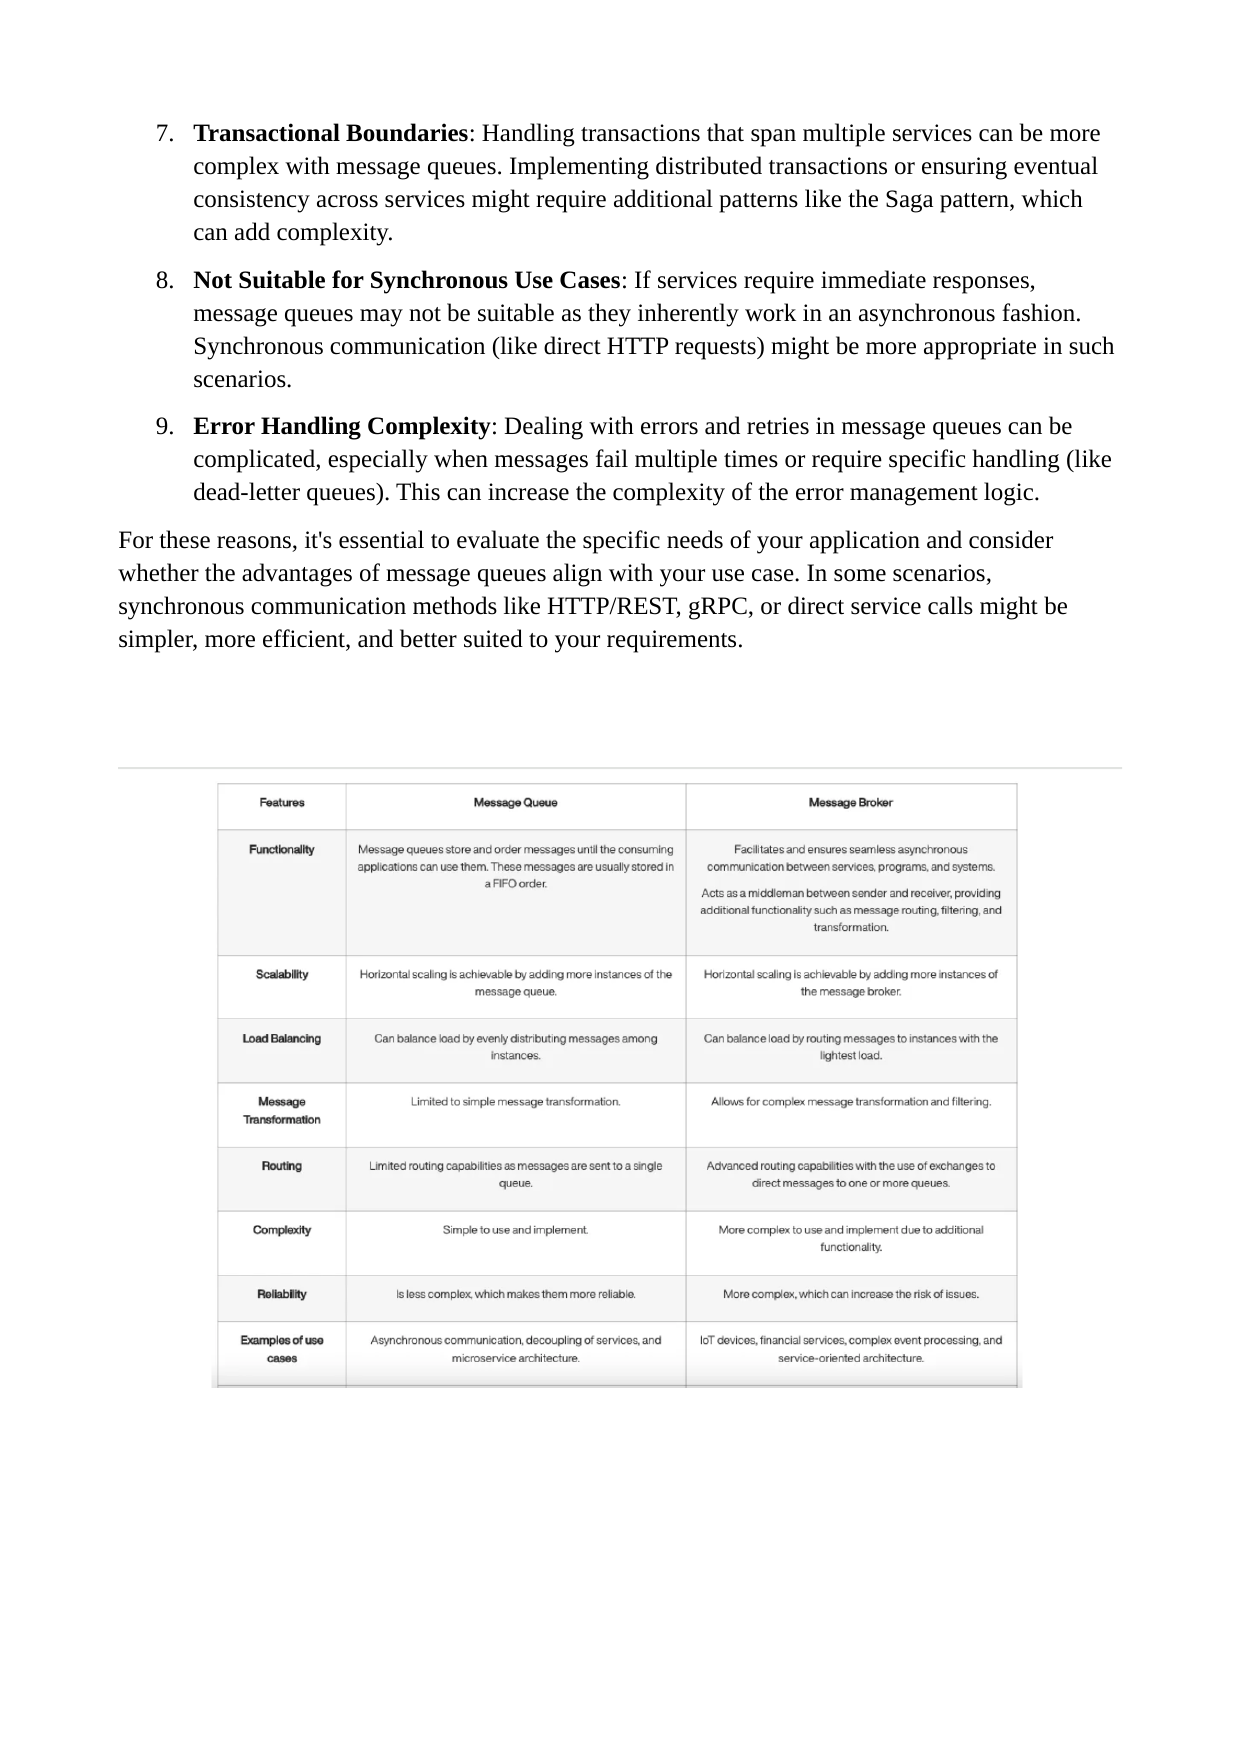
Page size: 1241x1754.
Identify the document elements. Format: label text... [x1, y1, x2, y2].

list Error Handling Complexity: Dealing with errors and retries in message queues can be complicated, especially when messages fail multiple times or require specific handling (like dead-letter queues). This can increase the complexity of the error management logic. [156, 411, 1122, 506]
text For these reasons, it's essential to evaluate the specific needs of your application and consider whether the advantages of message queues align with your use case. In some scenarios, synchronous communication methods like HTTP/REST, gRPC, or direct service calls might be simpler, more efficient, and better suited to your requirements. [118, 525, 1122, 653]
list Transactional Boundaries: Handling transactions that span multiple services can be more complex with message queues. Implementing distributed transactions or ensuring eventual consistency across services might require additional patterns like the Saga pattern, which can add complexity. [156, 118, 1122, 246]
list Not Suitable for Synchronous Use Cases: If services require immediate responses, message queues may not be suitable as they inherently work in an asynchronous fashion. Synchronous communication (like direct HTTP requests) might be more appropriate in such scenarios. [156, 265, 1122, 393]
